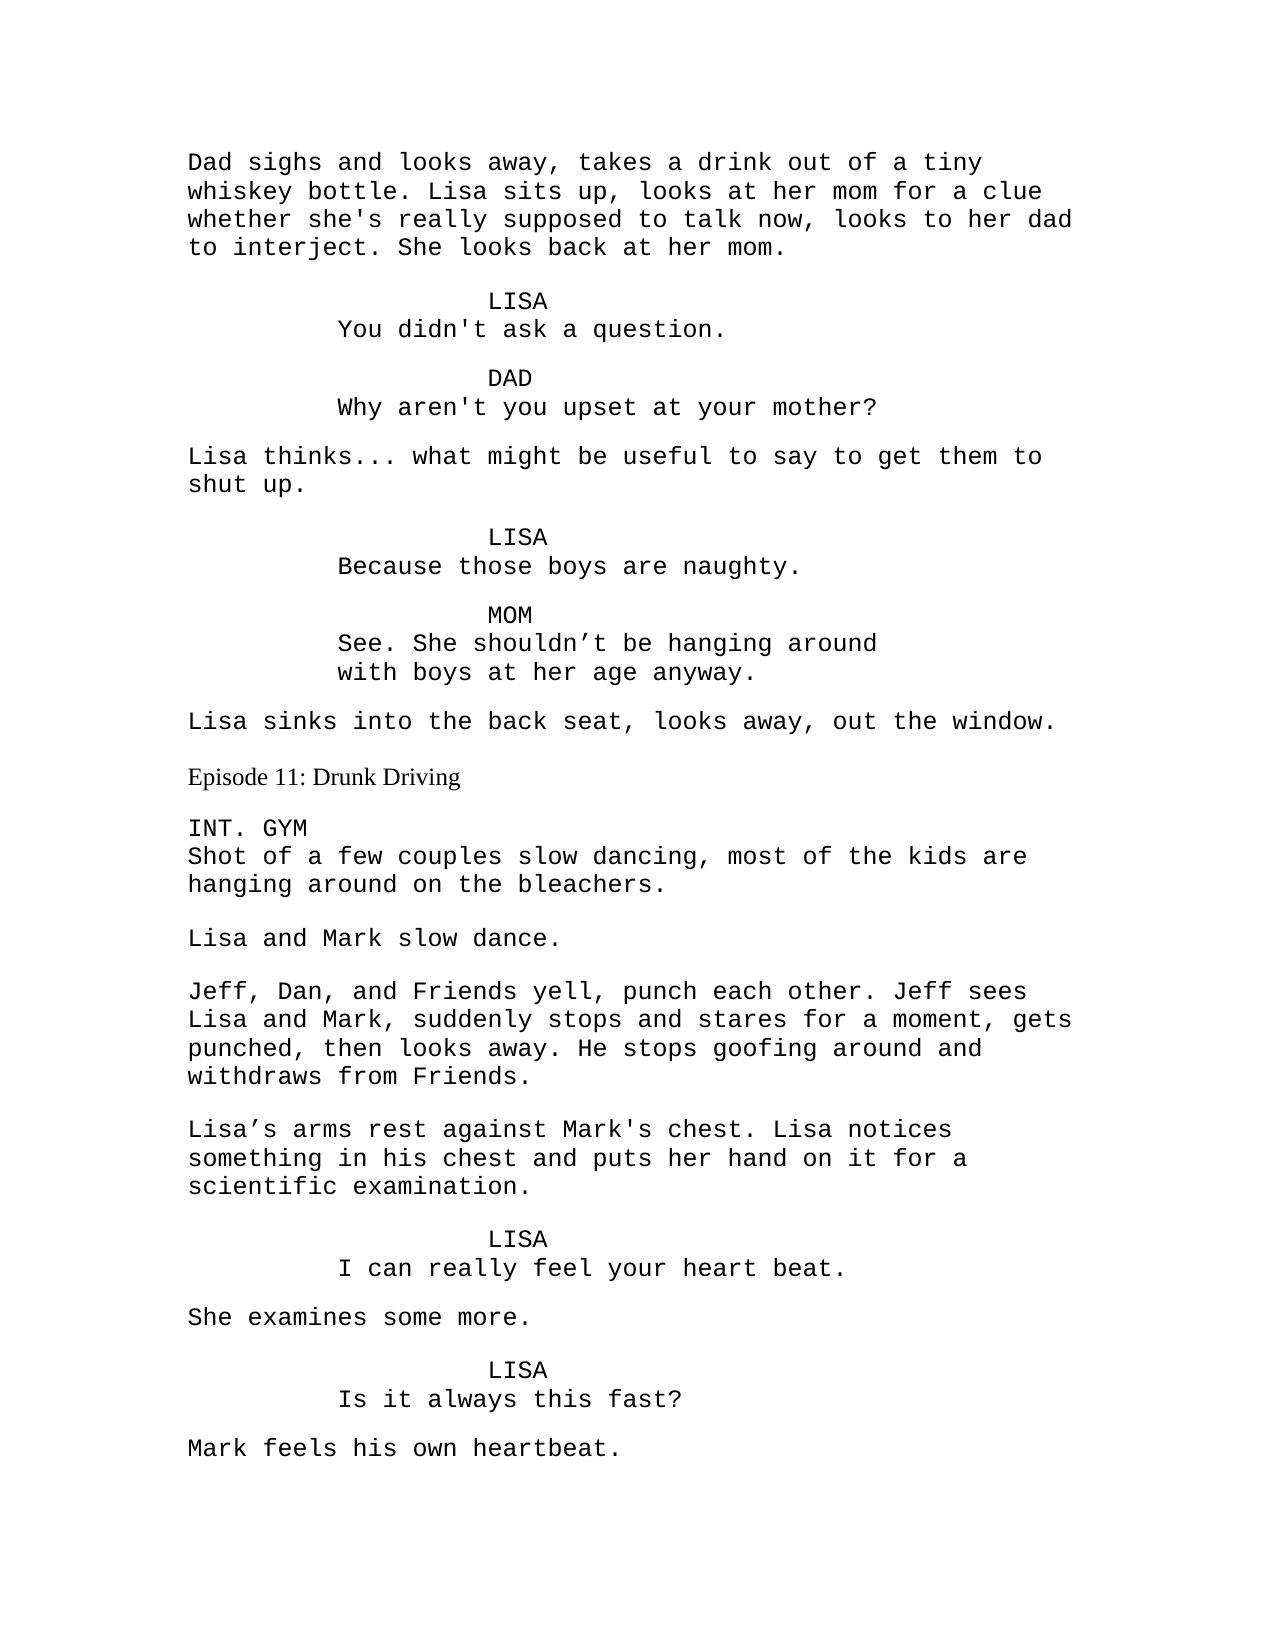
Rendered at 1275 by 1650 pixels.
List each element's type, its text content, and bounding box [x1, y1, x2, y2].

text She examines some more. [187, 1304, 1087, 1333]
subtitle INT. GYM [187, 815, 1087, 844]
text LISA [187, 1358, 1087, 1386]
text See. She shouldn’t be hanging around with boys at her age anyway. [337, 631, 937, 687]
text Dad sighs and looks away, takes a drink out of a tiny whiskey bottle. Lisa sits up, looks at her mom for a clue whether she's really supposed to talk now, looks to her dad to interject. She looks back at her mom. [187, 150, 1087, 263]
text Lisa’s arms rest against Mark's chest. Lisa notices something in his chest and puts her hand on it for a scientific examination. [187, 1117, 1087, 1202]
text You didn't ask a question. [337, 317, 937, 345]
text Lisa and Mark slow dance. [187, 925, 1087, 954]
text MOM [187, 602, 1087, 631]
text Lisa sinks into the back seat, looks away, out the window. [187, 708, 1087, 737]
text Why aren't you upset at your mother? [337, 394, 937, 422]
text Because those boys are naughty. [337, 553, 937, 582]
text Lisa thinks... what might be useful to say to get them to shut up. [187, 443, 1087, 500]
text LISA [187, 288, 1087, 317]
text LISA [187, 1227, 1087, 1255]
subtitle Episode 11: Drunk Driving [187, 762, 1087, 790]
text Jeff, Dan, and Friends yell, punch each other. Jeff sees Lisa and Mark, suddenly stops and stares for a moment, gets punched, then looks away. He stops goofing around and withdraws from Friends. [187, 979, 1087, 1092]
text DAD [187, 366, 1087, 394]
text Mark feels his own heartbeat. [187, 1435, 1087, 1464]
text I can really feel your heart beat. [337, 1255, 937, 1284]
text Shot of a few couples slow dancing, most of the kids are hanging around on the bleachers. [187, 844, 1087, 900]
text Is it always this fast? [337, 1386, 937, 1414]
text LISA [187, 525, 1087, 553]
